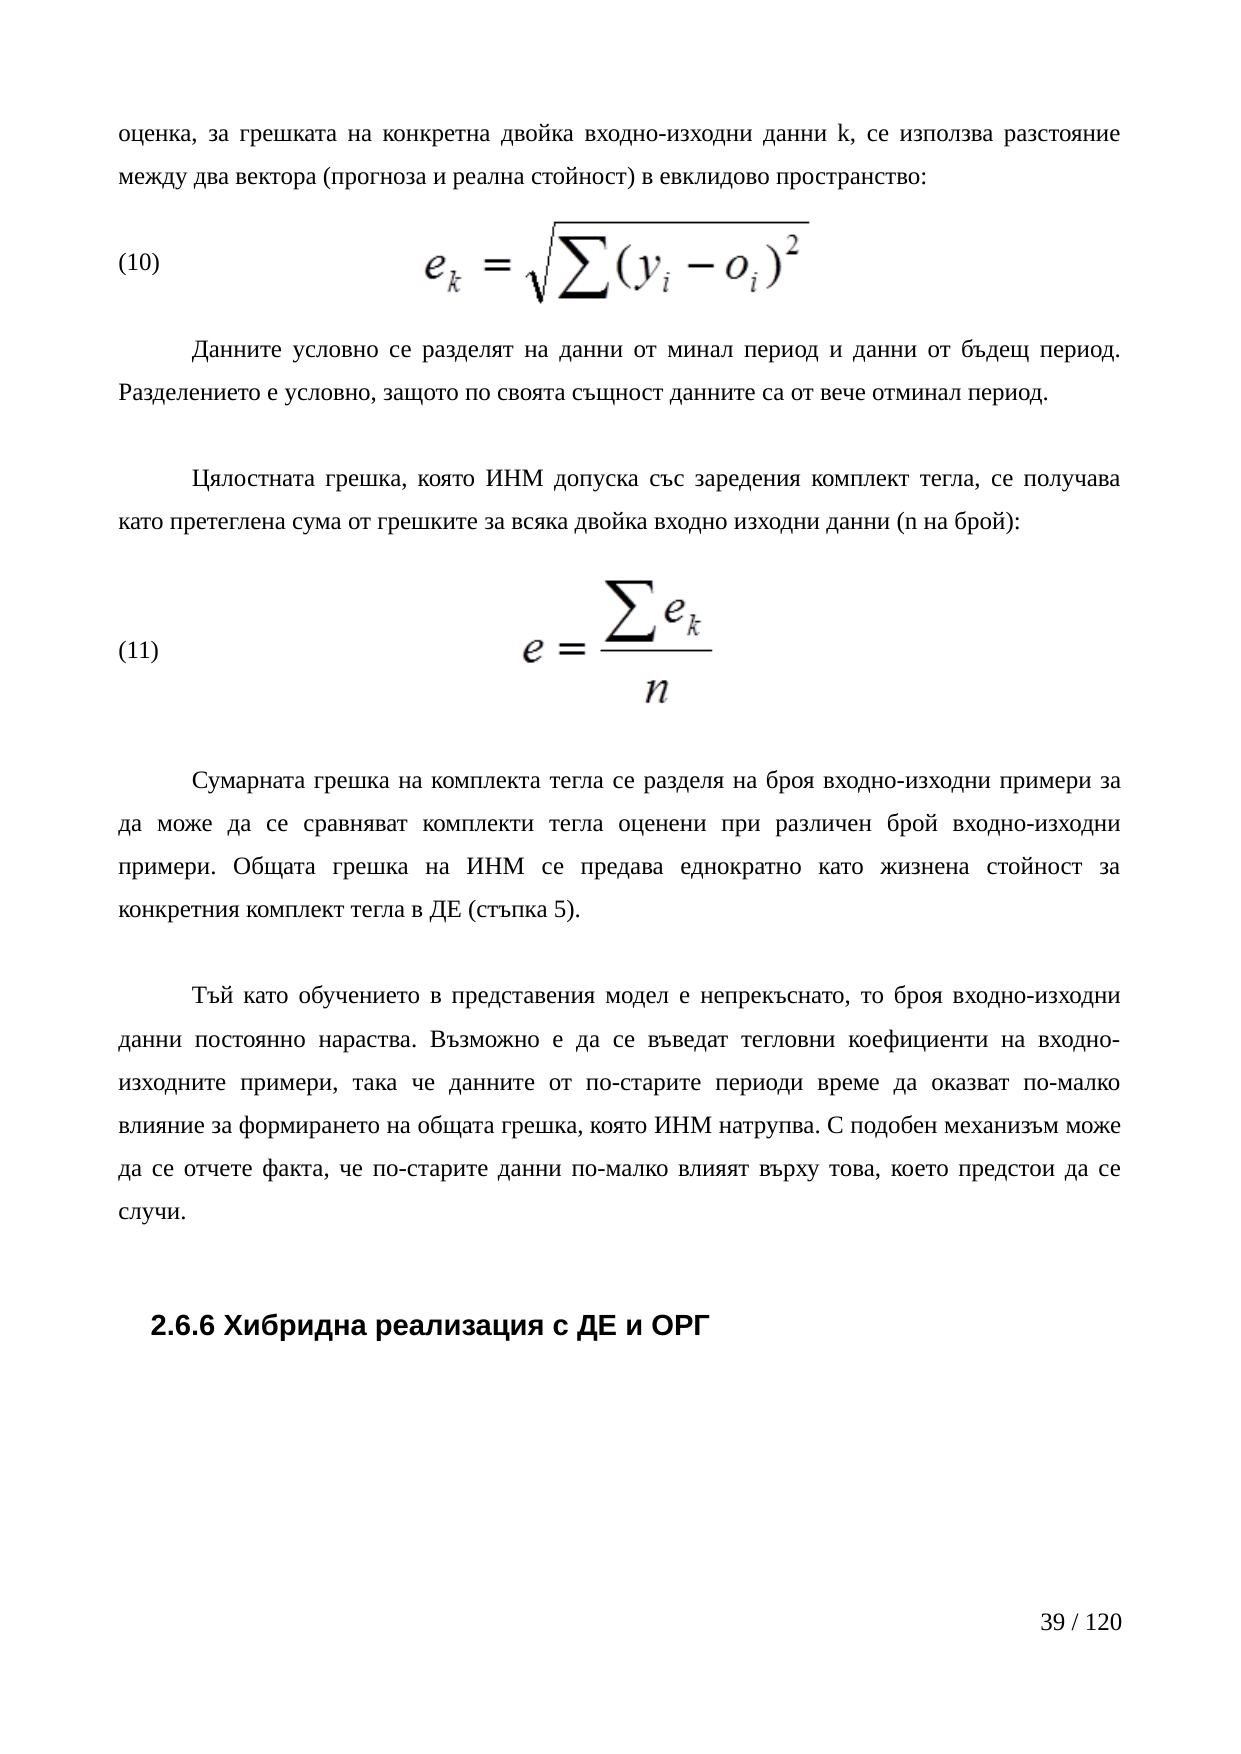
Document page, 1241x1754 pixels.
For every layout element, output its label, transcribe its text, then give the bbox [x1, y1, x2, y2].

text оценка, за грешката на конкретна двойка входно-изходни данни k, се използва разстояние между два вектора (прогноза и реална стойност) в евклидово пространство: [118, 118, 1122, 190]
text (10) [118, 247, 418, 276]
text Сумарната грешка на комплекта тегла се разделя на броя входно-изходни примери за да може да се сравняват комплекти тегла оценени при различен брой входно-изходни примери. Общата грешка на ИНМ се предава еднократно като жизнена стойност за конкретния комплект тегла в ДЕ (стъпка 5). [118, 765, 1122, 923]
text Тъй като обучението в представения модел е непрекъснато, то броя входно-изходни данни постоянно нараства. Възможно е да се въведат тегловни коефициенти на входно-изходните примери, така че данните от по-старите периоди време да оказват по-малко влияние за формирането на общата грешка, която ИНМ натрупва. С подобен механизъм може да се отчете факта, че по-старите данни по-малко влияят върху това, което предстои да се случи. [118, 981, 1122, 1225]
text Цялостната грешка, която ИНМ допуска със заредения комплект тегла, се получава като претеглена сума от грешките за всяка двойка входно изходни данни (n на брой): [118, 463, 1122, 535]
text Данните условно се разделят на данни от минал период и данни от бъдещ период. Разделението е условно, защото по своята същност данните са от вече отминал период. [118, 334, 1122, 406]
subtitle 2.6.6 Хибридна реализация с ДЕ и ОРГ [118, 1307, 1122, 1341]
text [724, 636, 1122, 664]
text (11) [118, 636, 516, 664]
text [822, 247, 1122, 276]
